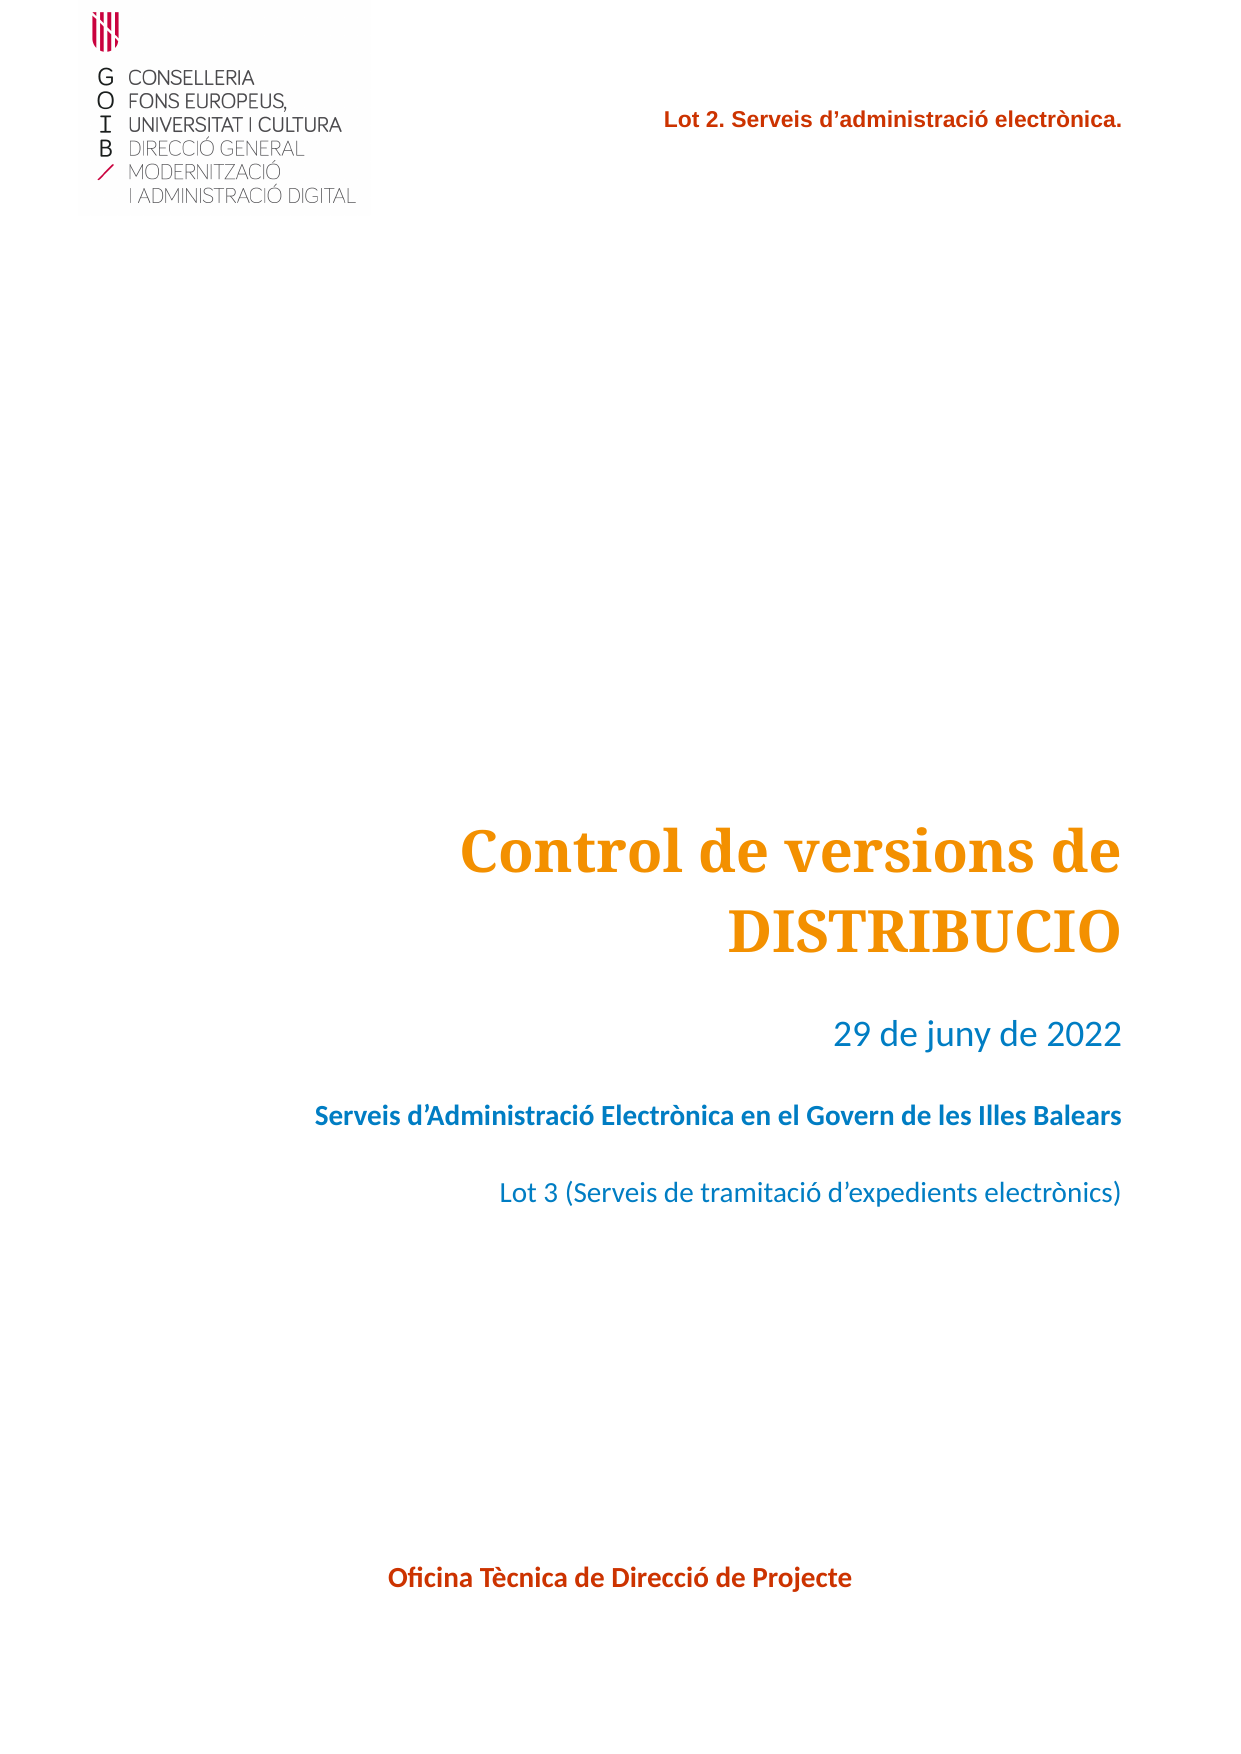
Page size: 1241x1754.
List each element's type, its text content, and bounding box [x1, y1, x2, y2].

text Control de versions de DISTRIBUCIO [118, 810, 1122, 969]
text Oficina Tècnica de Direcció de Projecte [118, 1559, 1122, 1594]
picture [77, 0, 371, 216]
text 29 de juny de 2022 [118, 1010, 1122, 1056]
text Serveis d’Administració Electrònica en el Govern de les Illes Balears [118, 1097, 1122, 1133]
text Lot 3 (Serveis de tramitació d’expedients electrònics) [118, 1174, 1122, 1210]
